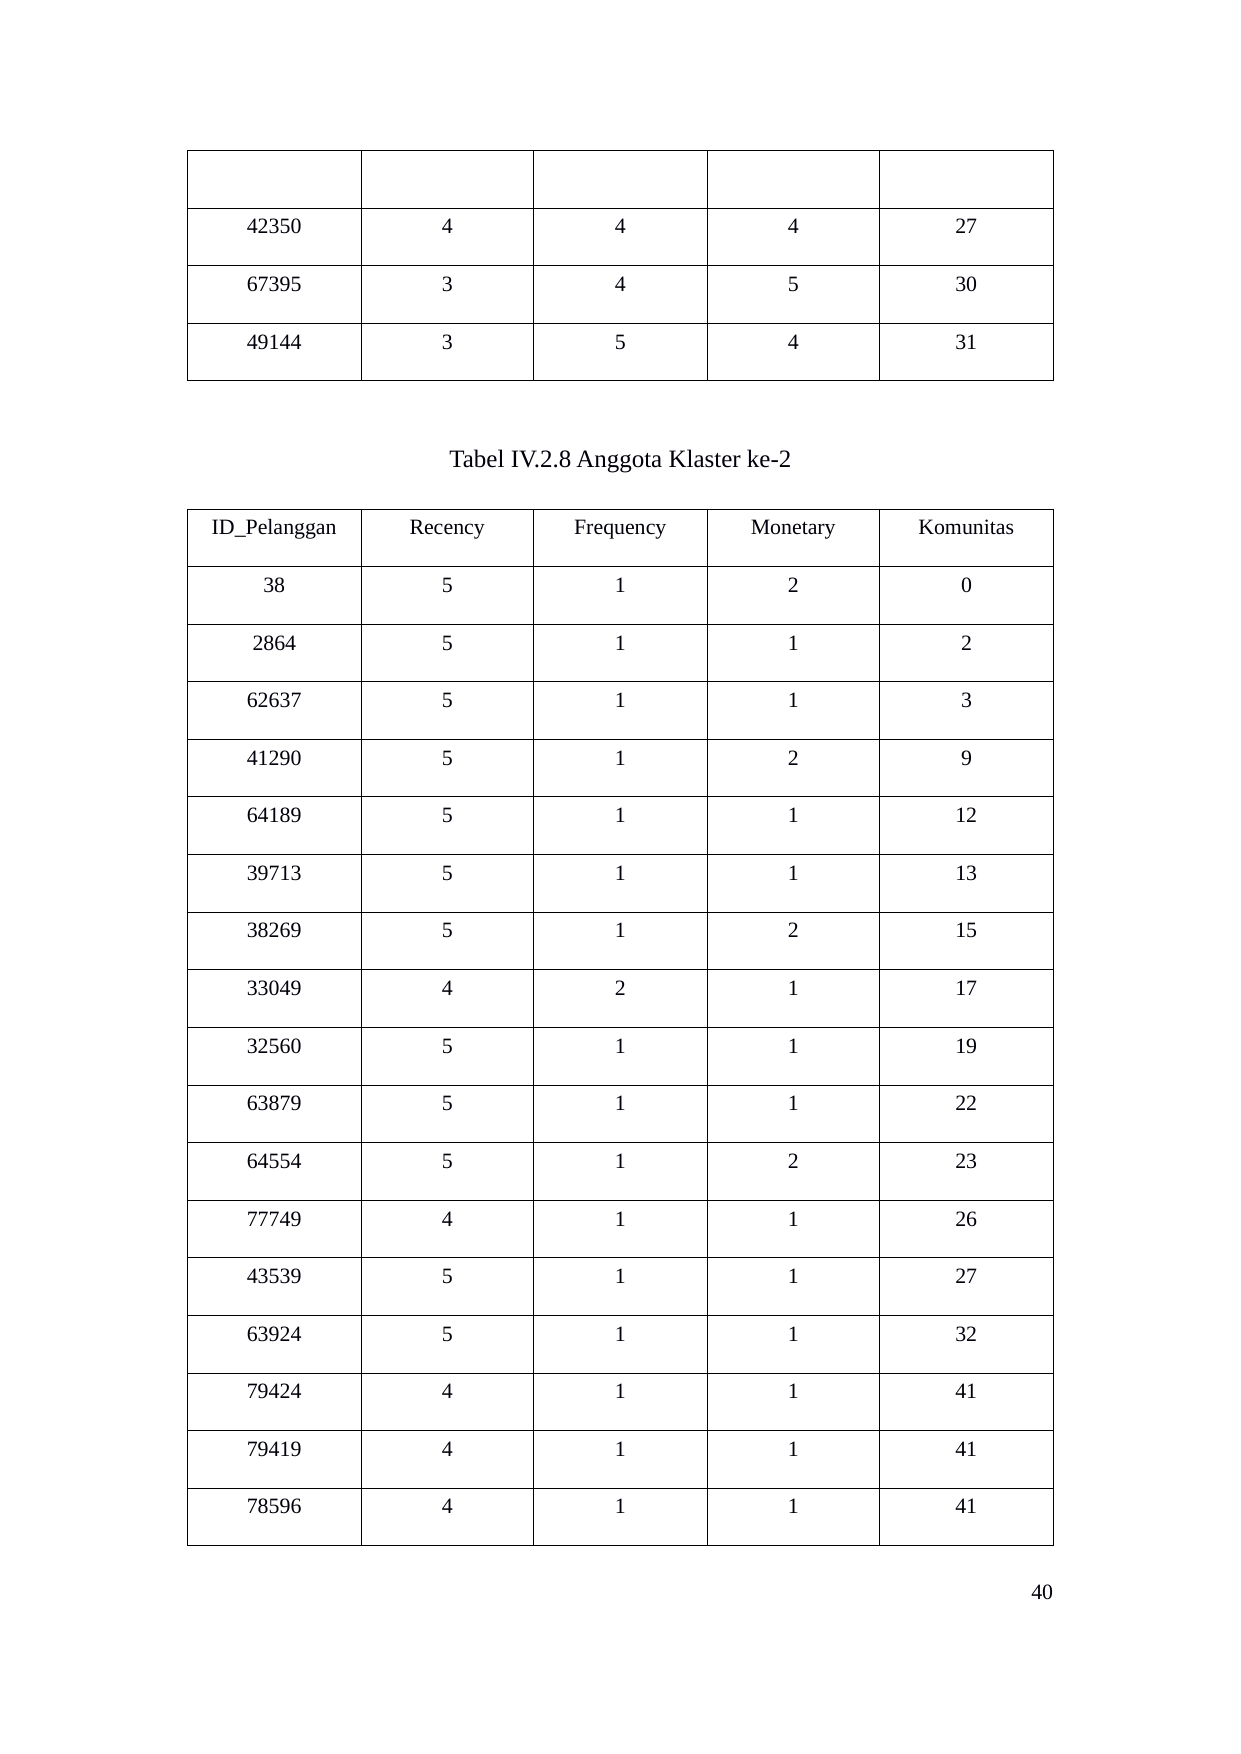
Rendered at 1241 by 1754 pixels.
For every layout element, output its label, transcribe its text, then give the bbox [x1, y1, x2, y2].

table_cell 1 [708, 682, 879, 739]
table_cell 1 [708, 970, 879, 1027]
table_cell 4 [534, 266, 707, 323]
table_cell 38269 [188, 913, 361, 969]
table_cell 27 [880, 209, 1053, 265]
table_cell 63879 [188, 1086, 361, 1142]
table_cell 3 [362, 266, 533, 323]
table_cell 77749 [188, 1201, 361, 1257]
table_cell 1 [534, 1316, 707, 1372]
table_cell 1 [708, 797, 879, 854]
table_cell 5 [362, 1028, 533, 1084]
table_cell 1 [534, 913, 707, 969]
table_cell 1 [534, 855, 707, 912]
table_cell 1 [534, 1258, 707, 1315]
table_cell 4 [362, 1374, 533, 1430]
table_cell 1 [534, 1374, 707, 1430]
table_cell 2 [534, 970, 707, 1027]
table_cell 3 [880, 682, 1053, 739]
table_cell 4 [708, 324, 879, 380]
table_cell 1 [708, 1489, 879, 1545]
table_cell 1 [708, 625, 879, 681]
table_cell 3 [362, 324, 533, 380]
table_cell 1 [708, 1374, 879, 1430]
table_cell [362, 151, 533, 208]
table_cell 1 [534, 567, 707, 624]
table_cell 17 [880, 970, 1053, 1027]
table_cell 64554 [188, 1143, 361, 1200]
table_cell 2 [708, 913, 879, 969]
table_cell 5 [362, 682, 533, 739]
table_cell 4 [708, 209, 879, 265]
table_cell 22 [880, 1086, 1053, 1142]
table_cell 1 [534, 1086, 707, 1142]
table_cell 5 [534, 324, 707, 380]
table_header Frequency [534, 510, 707, 566]
table_cell 27 [880, 1258, 1053, 1315]
table_cell 39713 [188, 855, 361, 912]
table_cell 1 [708, 1086, 879, 1142]
table_cell 15 [880, 913, 1053, 969]
table_header Monetary [708, 510, 879, 566]
table_cell [880, 151, 1053, 208]
table_cell 1 [534, 1028, 707, 1084]
table_cell 4 [534, 209, 707, 265]
table_cell 32560 [188, 1028, 361, 1084]
table_cell 1 [534, 682, 707, 739]
table_cell 26 [880, 1201, 1053, 1257]
table_cell 79419 [188, 1431, 361, 1488]
table_cell 2 [880, 625, 1053, 681]
table_cell 5 [708, 266, 879, 323]
table_cell 4 [362, 970, 533, 1027]
table_cell 63924 [188, 1316, 361, 1372]
table_header ID_Pelanggan [188, 510, 361, 566]
table_cell 1 [708, 855, 879, 912]
table_cell 1 [708, 1258, 879, 1315]
table_cell 5 [362, 797, 533, 854]
table_cell 1 [534, 740, 707, 796]
table_cell 12 [880, 797, 1053, 854]
table_cell 5 [362, 913, 533, 969]
table_cell 5 [362, 567, 533, 624]
table_cell 1 [708, 1201, 879, 1257]
table_cell 1 [534, 797, 707, 854]
table_cell 32 [880, 1316, 1053, 1372]
table_cell 5 [362, 625, 533, 681]
table_cell [708, 151, 879, 208]
table_header Komunitas [880, 510, 1053, 566]
table_cell 41 [880, 1431, 1053, 1488]
table_cell 1 [534, 1201, 707, 1257]
text Tabel IV.2.8 Anggota Klaster ke-2 [187, 444, 1053, 473]
table_cell 5 [362, 855, 533, 912]
table_cell [188, 151, 361, 208]
table_cell 30 [880, 266, 1053, 323]
table_cell 41 [880, 1374, 1053, 1430]
table_cell 33049 [188, 970, 361, 1027]
table_header Recency [362, 510, 533, 566]
table_cell 4 [362, 1201, 533, 1257]
table_cell 1 [534, 1431, 707, 1488]
table_cell 2 [708, 740, 879, 796]
table_cell 2 [708, 1143, 879, 1200]
table_cell 41290 [188, 740, 361, 796]
table_cell 79424 [188, 1374, 361, 1430]
table_cell 49144 [188, 324, 361, 380]
table_cell [534, 151, 707, 208]
table_cell 4 [362, 1489, 533, 1545]
table_cell 1 [534, 625, 707, 681]
table_cell 19 [880, 1028, 1053, 1084]
table_cell 5 [362, 1086, 533, 1142]
table_cell 67395 [188, 266, 361, 323]
table_cell 4 [362, 1431, 533, 1488]
table_cell 41 [880, 1489, 1053, 1545]
table_cell 23 [880, 1143, 1053, 1200]
table_cell 5 [362, 740, 533, 796]
table_cell 2864 [188, 625, 361, 681]
table_cell 1 [708, 1028, 879, 1084]
table_cell 5 [362, 1258, 533, 1315]
table_cell 2 [708, 567, 879, 624]
table_cell 1 [708, 1431, 879, 1488]
table_cell 38 [188, 567, 361, 624]
table_cell 43539 [188, 1258, 361, 1315]
table_cell 42350 [188, 209, 361, 265]
table_cell 78596 [188, 1489, 361, 1545]
table_cell 5 [362, 1143, 533, 1200]
table_cell 1 [708, 1316, 879, 1372]
table_cell 31 [880, 324, 1053, 380]
table_cell 4 [362, 209, 533, 265]
table_cell 9 [880, 740, 1053, 796]
table_cell 1 [534, 1143, 707, 1200]
table_cell 62637 [188, 682, 361, 739]
table_cell 1 [534, 1489, 707, 1545]
table_cell 13 [880, 855, 1053, 912]
table_cell 64189 [188, 797, 361, 854]
table_cell 0 [880, 567, 1053, 624]
table_cell 5 [362, 1316, 533, 1372]
